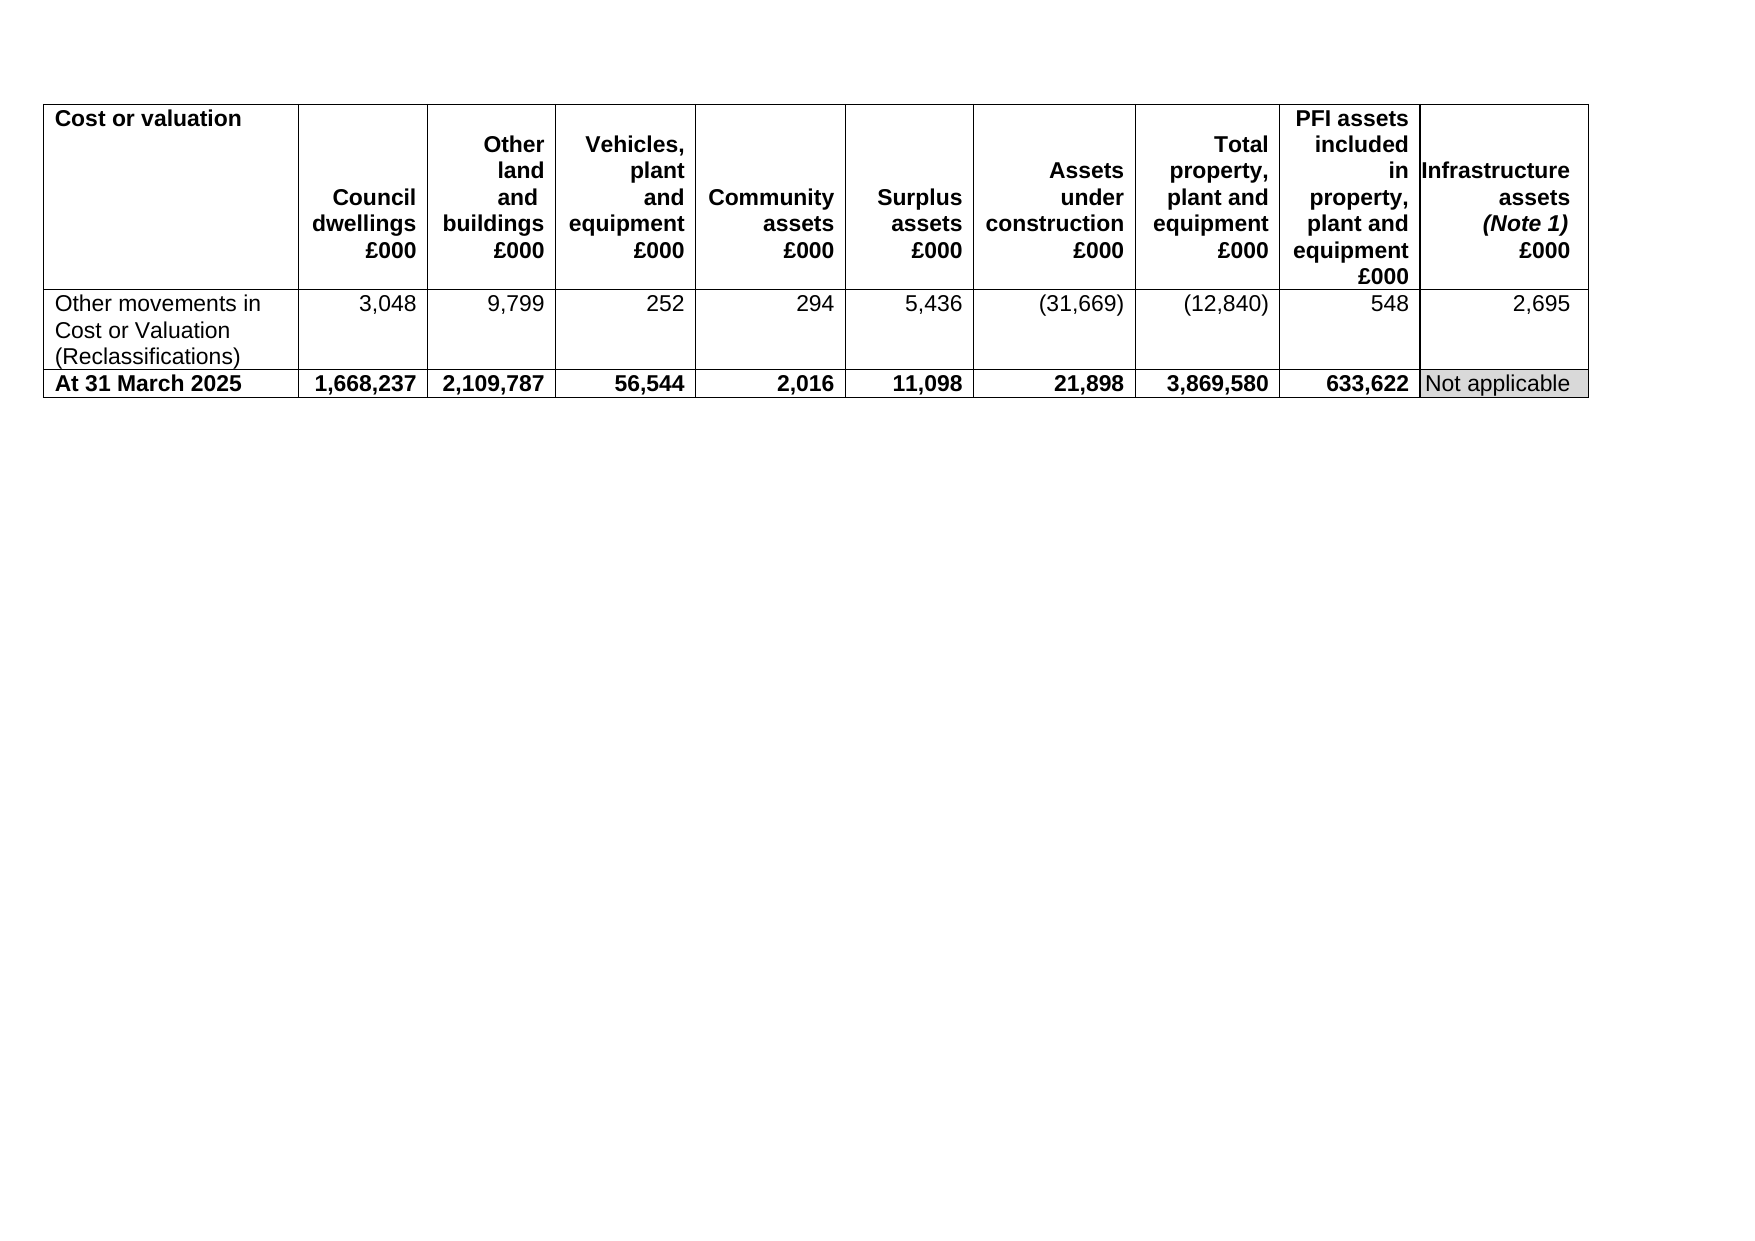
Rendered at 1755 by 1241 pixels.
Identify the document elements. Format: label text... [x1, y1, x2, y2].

table_header Council dwellings £000 [299, 105, 427, 289]
table_cell 2,695 [1421, 290, 1588, 369]
table_cell 9,799 [428, 290, 555, 369]
table_header Surplus assets £000 [846, 105, 973, 289]
table_cell 21,898 [974, 370, 1135, 397]
table_header PFI assets included in property, plant and equipment £000 [1280, 105, 1419, 289]
table_header Other land and buildings £000 [428, 105, 555, 289]
table_cell 633,622 [1280, 370, 1419, 397]
table_cell Other movements in Cost or Valuation (Reclassifications) [44, 290, 298, 369]
table_cell 1,668,237 [299, 370, 427, 397]
table_cell 294 [696, 290, 845, 369]
table_cell 5,436 [846, 290, 973, 369]
table_cell (12,840) [1136, 290, 1279, 369]
table_header Community assets £000 [696, 105, 845, 289]
table_cell 3,869,580 [1136, 370, 1279, 397]
table_cell 56,544 [556, 370, 695, 397]
table_cell 252 [556, 290, 695, 369]
table_cell 11,098 [846, 370, 973, 397]
table_cell 2,016 [696, 370, 845, 397]
table_header Cost or valuation [44, 105, 298, 289]
table_cell At 31 March 2025 [44, 370, 298, 397]
table_cell (31,669) [974, 290, 1135, 369]
table_header Vehicles, plant and equipment £000 [556, 105, 695, 289]
table_header Total property, plant and equipment £000 [1136, 105, 1279, 289]
table_cell 548 [1280, 290, 1419, 369]
table_cell 2,109,787 [428, 370, 555, 397]
table_header Assets under construction £000 [974, 105, 1135, 289]
table_header Infrastructure assets (Note 1) £000 [1421, 105, 1588, 289]
table_cell Not applicable [1421, 370, 1588, 397]
table_cell 3,048 [299, 290, 427, 369]
